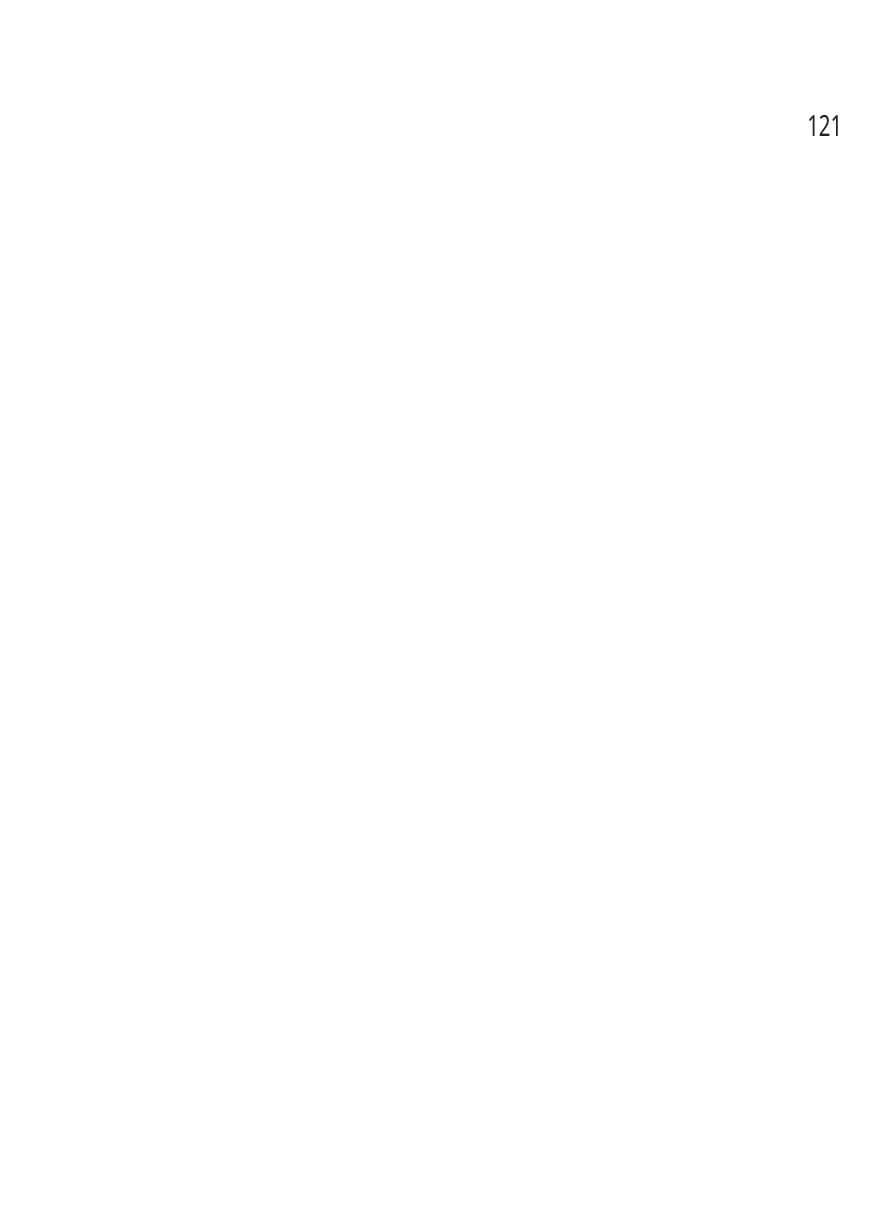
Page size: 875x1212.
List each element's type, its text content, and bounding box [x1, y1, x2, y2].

text 121 [119, 106, 842, 145]
